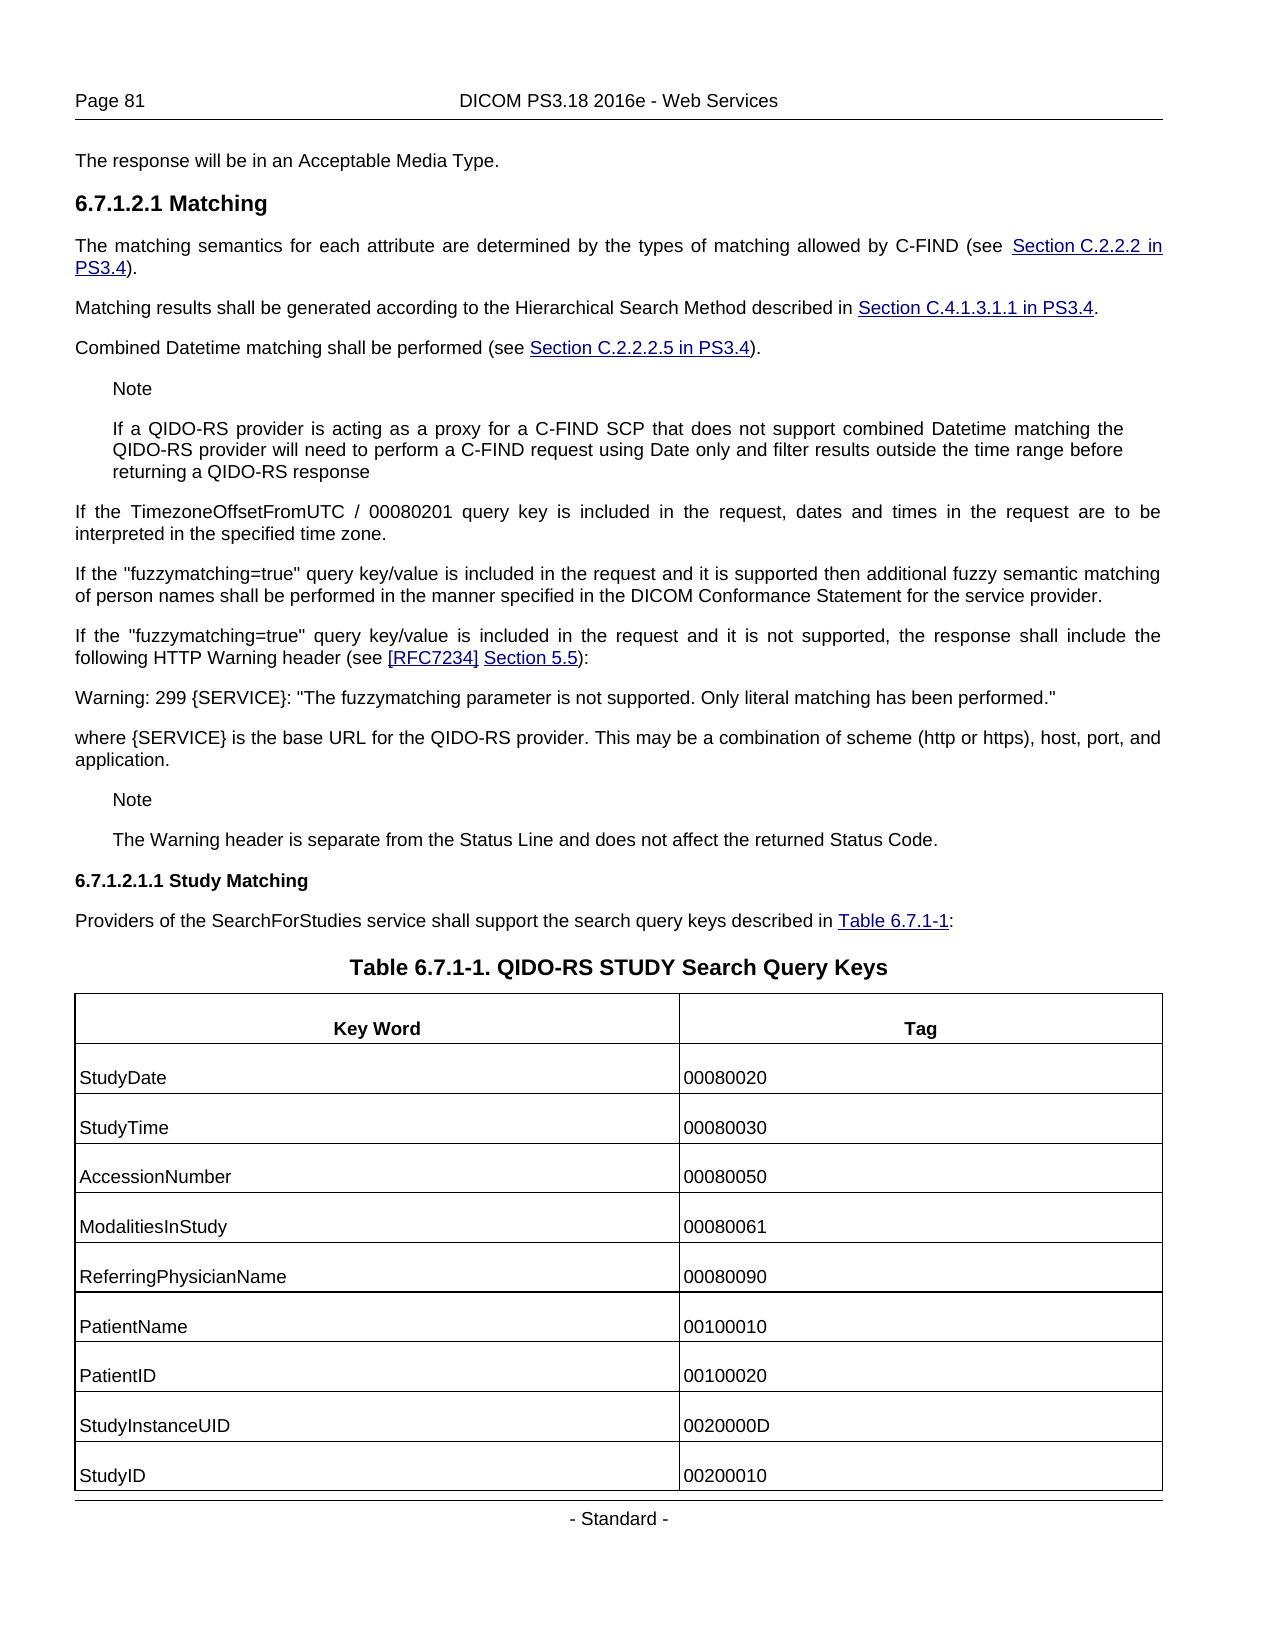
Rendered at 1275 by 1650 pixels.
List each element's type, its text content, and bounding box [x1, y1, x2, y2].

table_cell 0020000D [680, 1392, 1162, 1441]
table_cell AccessionNumber [76, 1144, 679, 1192]
table_cell 00200010 [680, 1442, 1162, 1490]
text Combined Datetime matching shall be performed (see Section C.2.2.2.5 in PS3.4). [75, 337, 1162, 359]
table_cell StudyID [76, 1442, 679, 1490]
text Note [112, 377, 1125, 399]
text 6.7.1.2.1.1 Study Matching [75, 869, 1162, 891]
text where {SERVICE} is the base URL for the QIDO-RS provider. This may be a combination of scheme (http or https), host, port, and application. [75, 727, 1162, 770]
text The matching semantics for each attribute are determined by the types of matching allowed by C-FIND (see Section C.2.2.2 in PS3.4). [75, 235, 1162, 278]
text The response will be in an Acceptable Media Type. [75, 150, 1162, 172]
table_cell 00080030 [680, 1094, 1162, 1142]
text If the "fuzzymatching=true" query key/value is included in the request and it is supported then additional fuzzy semantic matching of person names shall be performed in the manner specified in the DICOM Conformance Statement for the service provider. [75, 563, 1162, 606]
table_cell PatientID [76, 1342, 679, 1391]
text If the "fuzzymatching=true" query key/value is included in the request and it is not supported, the response shall include the following HTTP Warning header (see [RFC7234] Section 5.5): [75, 625, 1162, 668]
table_cell StudyDate [76, 1044, 679, 1093]
text Note [112, 789, 1125, 811]
text The Warning header is separate from the Status Line and does not affect the returned Status Code. [112, 829, 1125, 851]
table_cell ReferringPhysicianName [76, 1243, 679, 1291]
table_cell 00100010 [680, 1293, 1162, 1341]
text Warning: 299 {SERVICE}: "The fuzzymatching parameter is not supported. Only literal matching has been performed." [75, 687, 1162, 708]
table_cell 00080020 [680, 1044, 1162, 1093]
table_cell 00080090 [680, 1243, 1162, 1291]
text If the TimezoneOffsetFromUTC / 00080201 query key is included in the request, dates and times in the request are to be interpreted in the specified time zone. [75, 501, 1162, 544]
table_header Key Word [76, 994, 679, 1043]
text 6.7.1.2.1 Matching [75, 190, 1162, 216]
table_cell 00080050 [680, 1144, 1162, 1192]
table_cell 00100020 [680, 1342, 1162, 1391]
text If a QIDO-RS provider is acting as a proxy for a C-FIND SCP that does not support combined Datetime matching the QIDO-RS provider will need to perform a C-FIND request using Date only and filter results outside the time range before returning a QIDO-RS response [112, 418, 1125, 482]
table_cell StudyInstanceUID [76, 1392, 679, 1441]
table_cell StudyTime [76, 1094, 679, 1142]
table_header Tag [680, 994, 1162, 1043]
table_cell ModalitiesInStudy [76, 1193, 679, 1242]
table_cell PatientName [76, 1293, 679, 1341]
text Matching results shall be generated according to the Hierarchical Search Method described in Section C.4.1.3.1.1 in PS3.4. [75, 297, 1162, 318]
text Table 6.7.1-1. QIDO-RS STUDY Search Query Keys [75, 954, 1162, 980]
table_cell 00080061 [680, 1193, 1162, 1242]
text Providers of the SearchForStudies service shall support the search query keys described in Table 6.7.1-1: [75, 910, 1162, 931]
